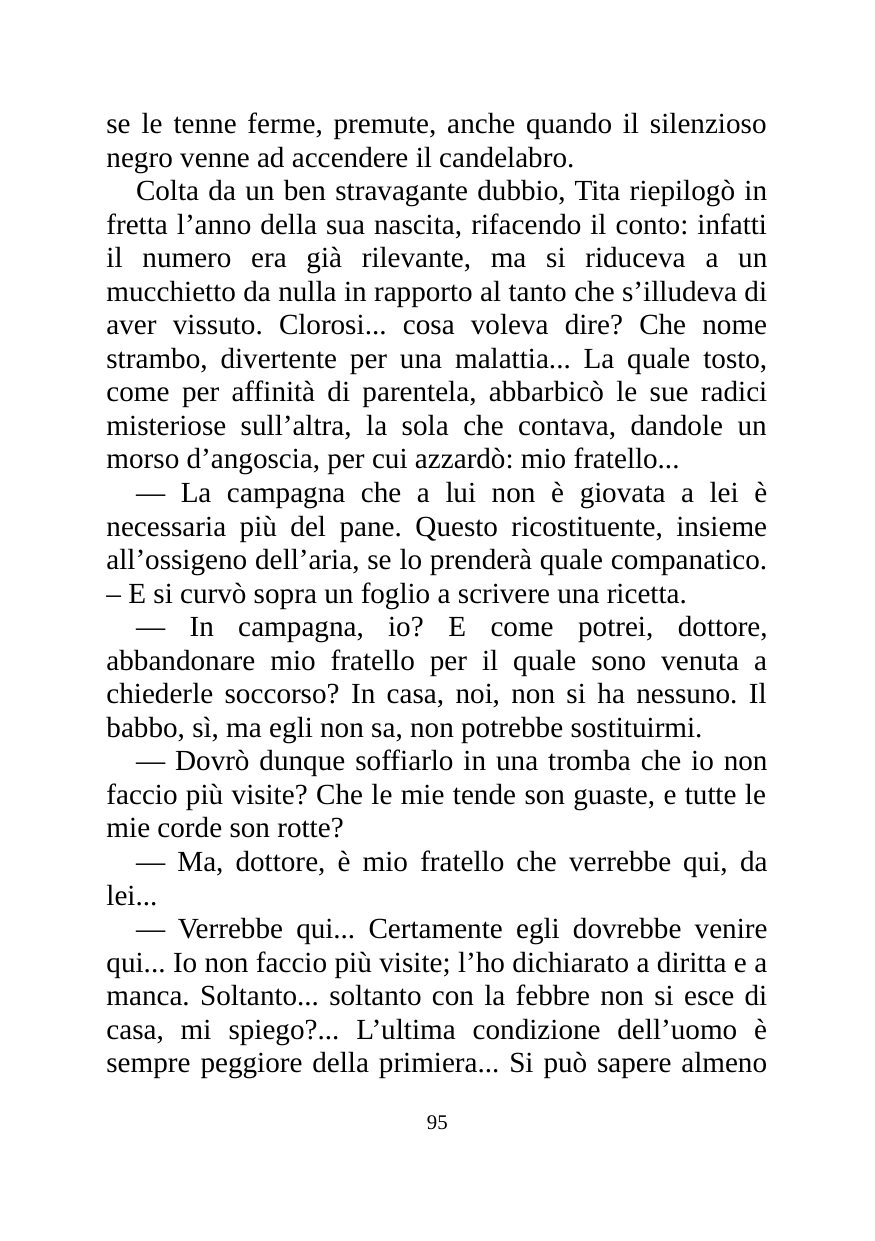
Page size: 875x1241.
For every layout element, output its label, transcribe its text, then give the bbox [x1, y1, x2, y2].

text se le tenne ferme, premute, anche quando il silenzioso negro venne ad accendere il candelabro. [106, 106, 768, 173]
text — La campagna che a lui non è giovata a lei è necessaria più del pane. Questo ricostituente, insieme all’ossigeno dell’aria, se lo prenderà quale companatico. – E si curvò sopra un foglio a scrivere una ricetta. [106, 475, 768, 609]
text — Ma, dottore, è mio fratello che verrebbe qui, da lei... [106, 844, 768, 911]
text — In campagna, io? E come potrei, dottore, abbandonare mio fratello per il quale sono venuta a chiederle soccorso? In casa, noi, non si ha nessuno. Il babbo, sì, ma egli non sa, non potrebbe sostituirmi. [106, 609, 768, 743]
text Colta da un ben stravagante dubbio, Tita riepilogò in fretta l’anno della sua nascita, rifacendo il conto: infatti il numero era già rilevante, ma si riduceva a un mucchietto da nulla in rapporto al tanto che s’illudeva di aver vissuto. Clorosi... cosa voleva dire? Che nome strambo, divertente per una malattia... La quale tosto, come per affinità di parentela, abbarbicò le sue radici misteriose sull’altra, la sola che contava, dandole un morso d’angoscia, per cui azzardò: mio fratello... [106, 173, 768, 475]
text — Dovrò dunque soffiarlo in una tromba che io non faccio più visite? Che le mie tende son guaste, e tutte le mie corde son rotte? [106, 743, 768, 844]
text — Verrebbe qui... Certamente egli dovrebbe venire qui... Io non faccio più visite; l’ho dichiarato a diritta e a manca. Soltanto... soltanto con la febbre non si esce di casa, mi spiego?... L’ultima condizione dell’uomo è sempre peggiore della primiera... Si può sapere almeno [106, 911, 768, 1079]
